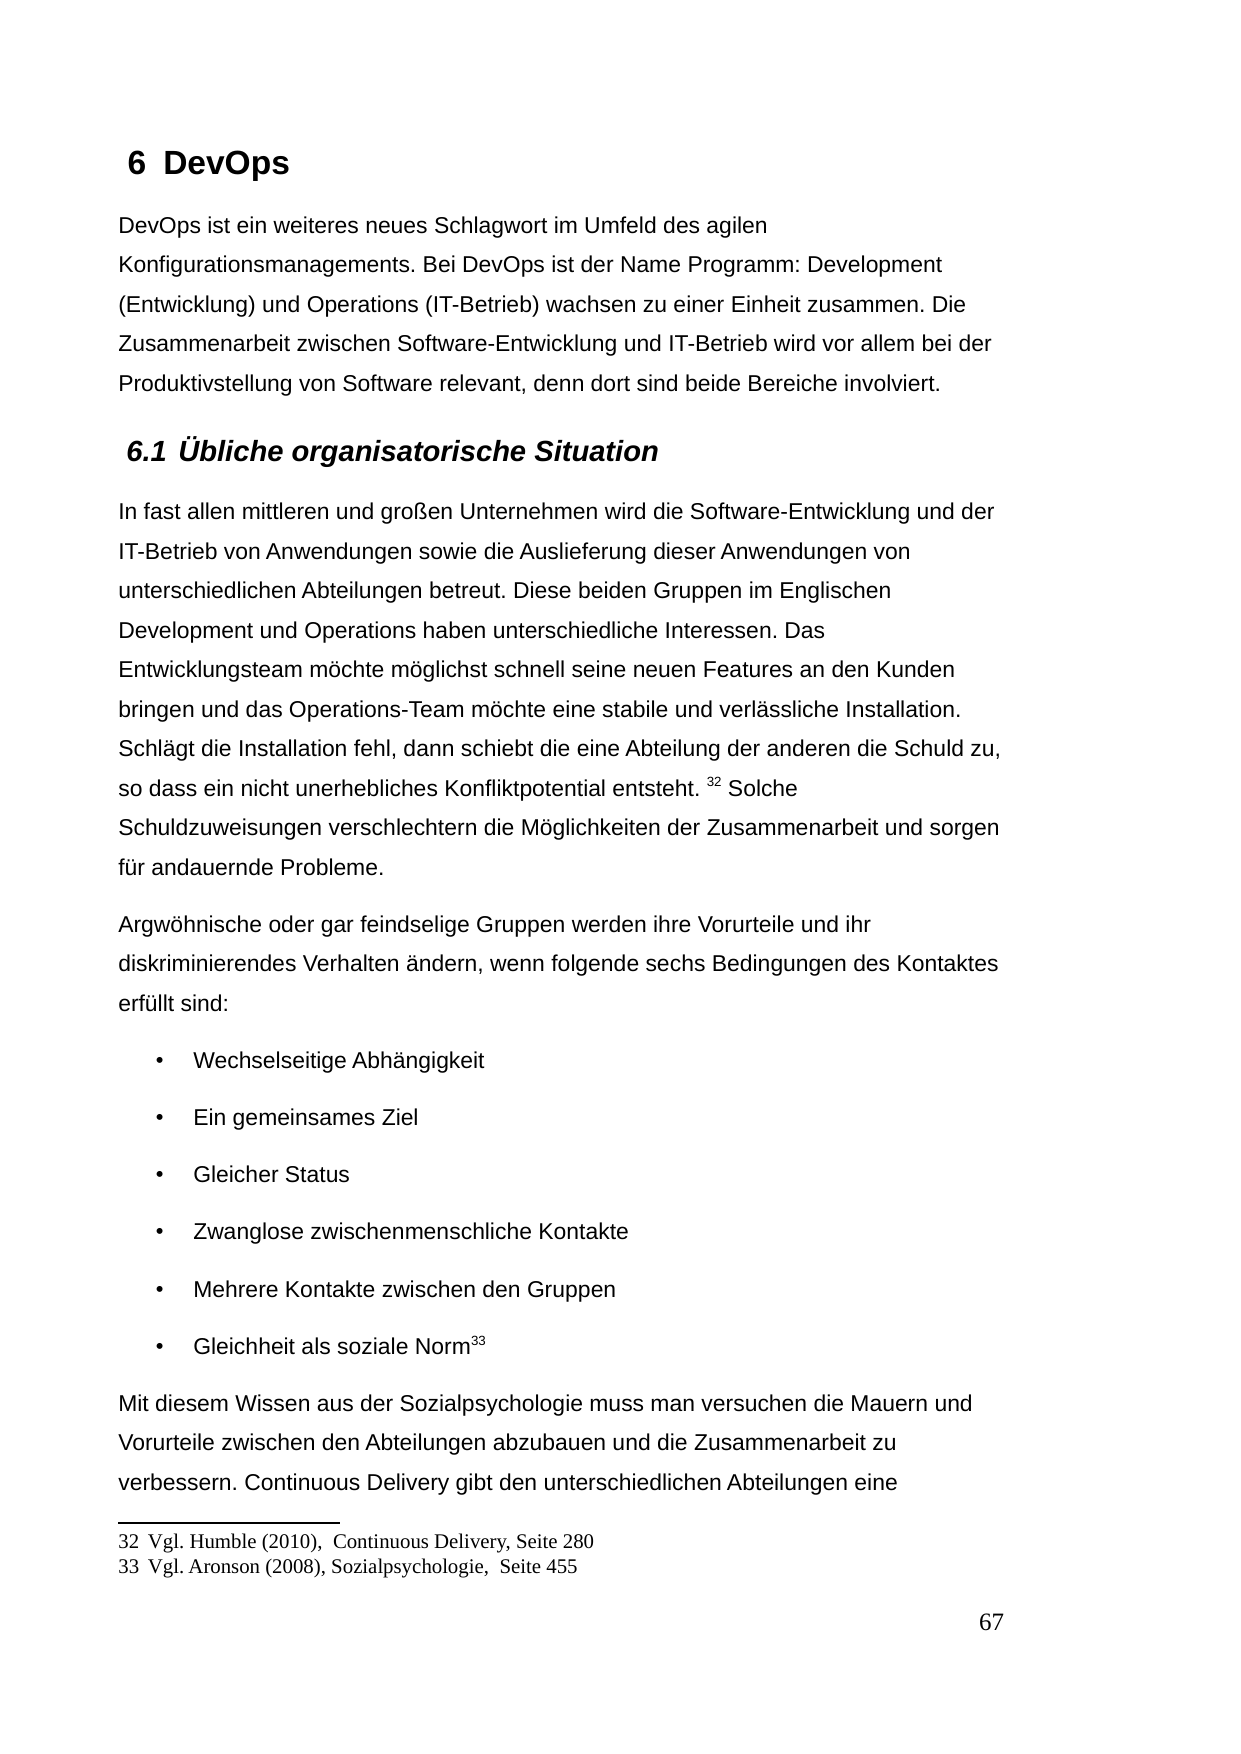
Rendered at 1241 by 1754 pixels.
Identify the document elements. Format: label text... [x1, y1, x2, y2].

list Wechselseitige Abhängigkeit [156, 1047, 1004, 1073]
list Gleichheit als soziale Norm [156, 1333, 1004, 1359]
subtitle DevOps [118, 143, 1004, 182]
text Argwöhnische oder gar feindselige Gruppen werden ihre Vorurteile und ihr diskriminierendes Verhalten ändern, wenn folgende sechs Bedingungen des Kontaktes erfüllt sind: [118, 911, 1004, 1016]
text In fast allen mittleren und großen Unternehmen wird die Software-Entwicklung und der IT-Betrieb von Anwendungen sowie die Auslieferung dieser Anwendungen von unterschiedlichen Abteilungen betreut. Diese beiden Gruppen im Englischen Development und Operations haben unterschiedliche Interessen. Das Entwicklungsteam möchte möglichst schnell seine neuen Features an den Kunden bringen und das Operations-Team möchte eine stabile und verlässliche Installation. Schlägt die Installation fehl, dann schiebt die eine Abteilung der anderen die Schuld zu, so dass ein nicht unerhebliches Konfliktpotential entsteht. Solche Schuldzuweisungen verschlechtern die Möglichkeiten der Zusammenarbeit und sorgen für andauernde Probleme. [118, 498, 1004, 880]
list Vgl. Aronson (2008), Sozialpsychologie, Seite 455 [118, 1553, 1004, 1578]
list Mehrere Kontakte zwischen den Gruppen [156, 1276, 1004, 1302]
text Mit diesem Wissen aus der Sozialpsychologie muss man versuchen die Mauern und Vorurteile zwischen den Abteilungen abzubauen und die Zusammenarbeit zu verbessern. Continuous Delivery gibt den unterschiedlichen Abteilungen eine [118, 1390, 1004, 1495]
list Gleicher Status [156, 1161, 1004, 1187]
list Zwanglose zwischenmenschliche Kontakte [156, 1218, 1004, 1245]
text Vgl. Humble (2010), Continuous Delivery, Seite 280 [118, 1529, 1004, 1553]
text DevOps ist ein weiteres neues Schlagwort im Umfeld des agilen Konfigurationsmanagements. Bei DevOps ist der Name Programm: Development (Entwicklung) und Operations (IT-Betrieb) wachsen zu einer Einheit zusammen. Die Zusammenarbeit zwischen Software-Entwicklung und IT-Betrieb wird vor allem bei der Produktivstellung von Software relevant, denn dort sind beide Bereiche involviert. [118, 212, 1004, 396]
list Ein gemeinsames Ziel [156, 1104, 1004, 1130]
subtitle Übliche organisatorische Situation [118, 434, 1004, 468]
